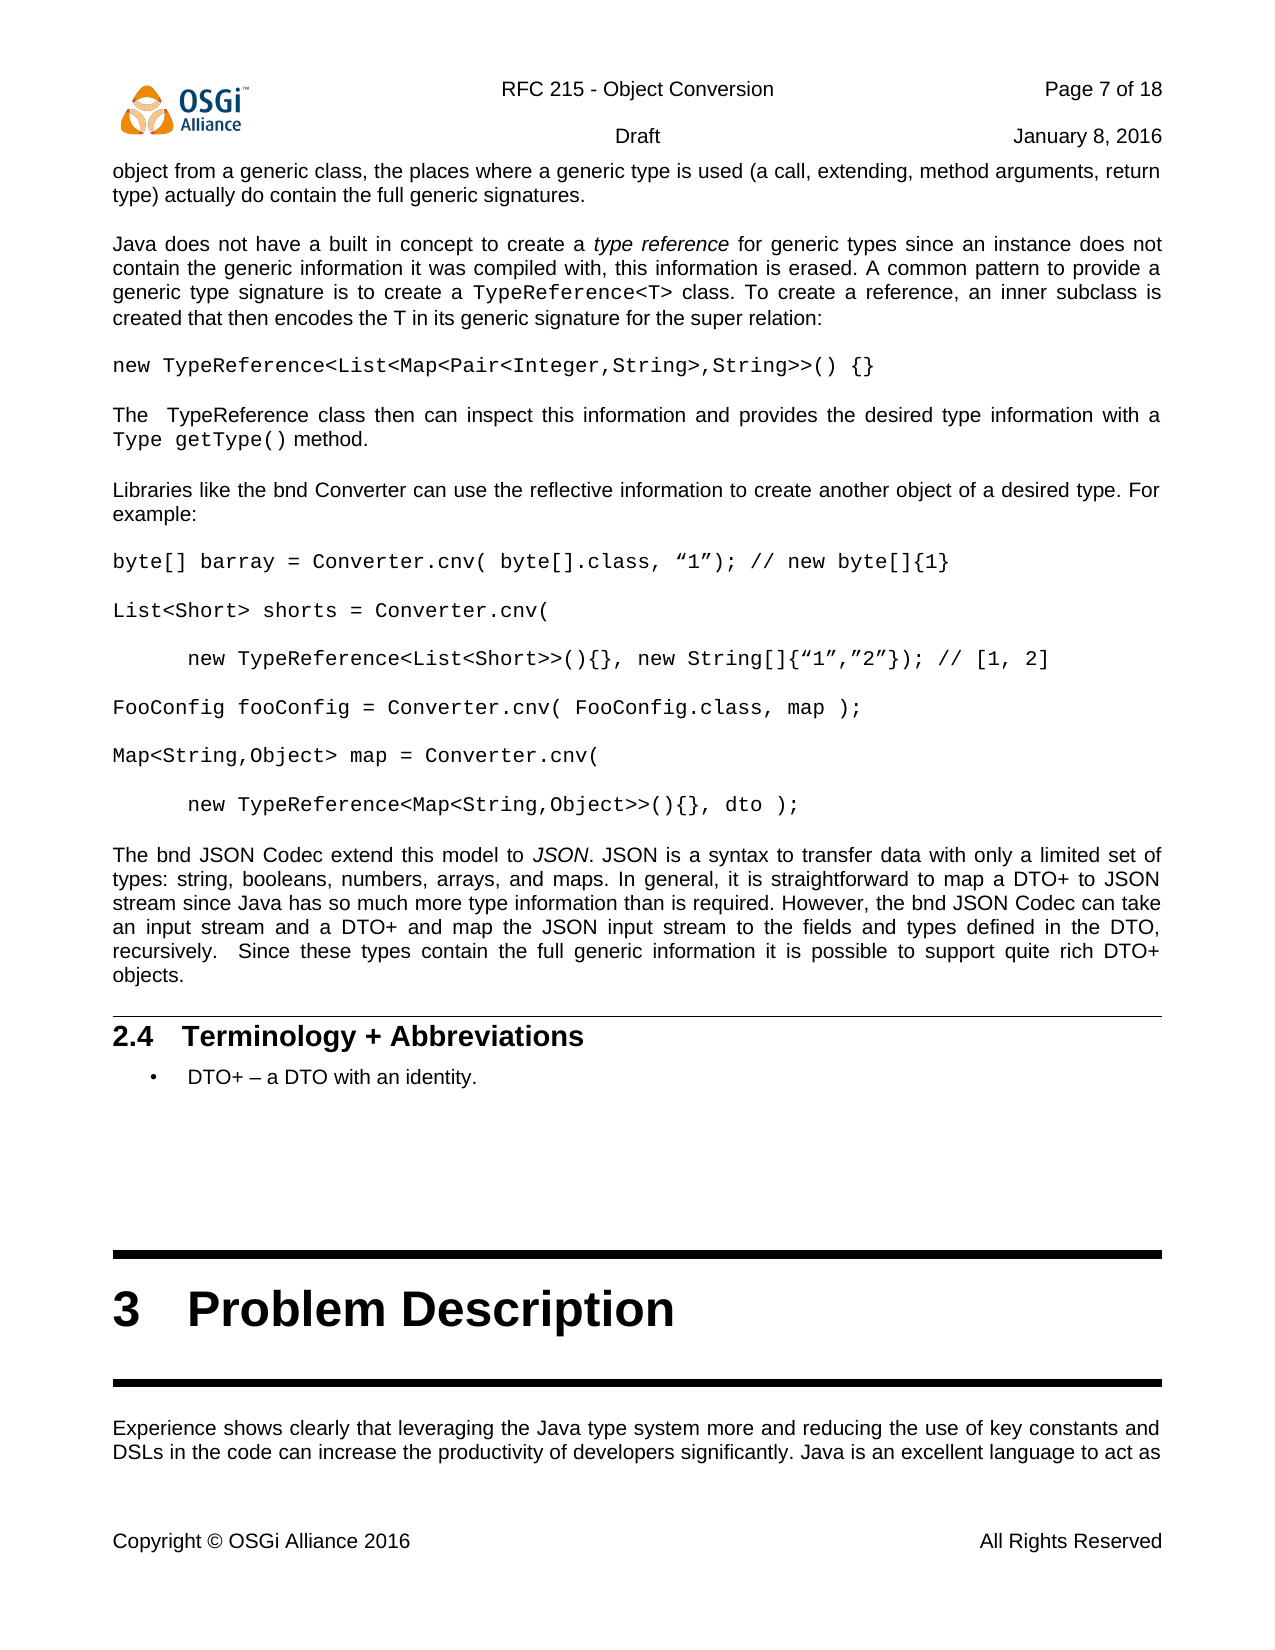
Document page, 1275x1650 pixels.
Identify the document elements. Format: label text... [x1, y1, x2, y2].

text new TypeReference<List<Map<Pair<Integer,String>,String>>() {} [112, 354, 1162, 378]
text Java does not have a built in concept to create a type reference for generic types since an instance does not contain the generic information it was compiled with, this information is erased. A common pattern to provide a generic type signature is to create a TypeReference<T> class. To create a reference, an inner subclass is created that then encodes the T in its generic signature for the super relation: [112, 232, 1162, 329]
text FooConfig fooConfig = Converter.cnv( FooConfig.class, map ); [112, 697, 1162, 721]
text byte[] barray = Converter.cnv( byte[].class, “1”); // new byte[]{1} [112, 551, 1162, 574]
text new TypeReference<List<Short>>(){}, new String[]{“1”,”2”}); // [1, 2] [112, 648, 1162, 672]
subtitle Problem Description [112, 1251, 1162, 1387]
text object from a generic class, the places where a generic type is used (a call, extending, method arguments, return type) actually do contain the full generic signatures. [112, 159, 1162, 207]
text List<Short> shorts = Converter.cnv( [112, 599, 1162, 623]
text Experience shows clearly that leveraging the Java type system more and reducing the use of key constants and DSLs in the code can increase the productivity of developers significantly. Java is an excellent language to act as [112, 1416, 1162, 1464]
text new TypeReference<Map<String,Object>>(){}, dto ); [112, 794, 1162, 818]
text The TypeReference class then can inspect this information and provides the desired type information with a Type getType() method. [112, 403, 1162, 453]
picture [113, 78, 257, 142]
text Map<String,Object> map = Converter.cnv( [112, 746, 1162, 769]
subtitle Terminology + Abbreviations [112, 1017, 1162, 1052]
list DTO+ – a DTO with an identity. [150, 1065, 1162, 1089]
text Libraries like the bnd Converter can use the reflective information to create another object of a desired type. For example: [112, 478, 1162, 526]
text The bnd JSON Codec extend this model to JSON. JSON is a syntax to transfer data with only a limited set of types: string, booleans, numbers, arrays, and maps. In general, it is straightforward to map a DTO+ to JSON stream since Java has so much more type information than is required. However, the bnd JSON Codec can take an input stream and a DTO+ and map the JSON input stream to the fields and types defined in the DTO, recursively. Since these types contain the full generic information it is possible to support quite rich DTO+ objects. [112, 843, 1162, 987]
